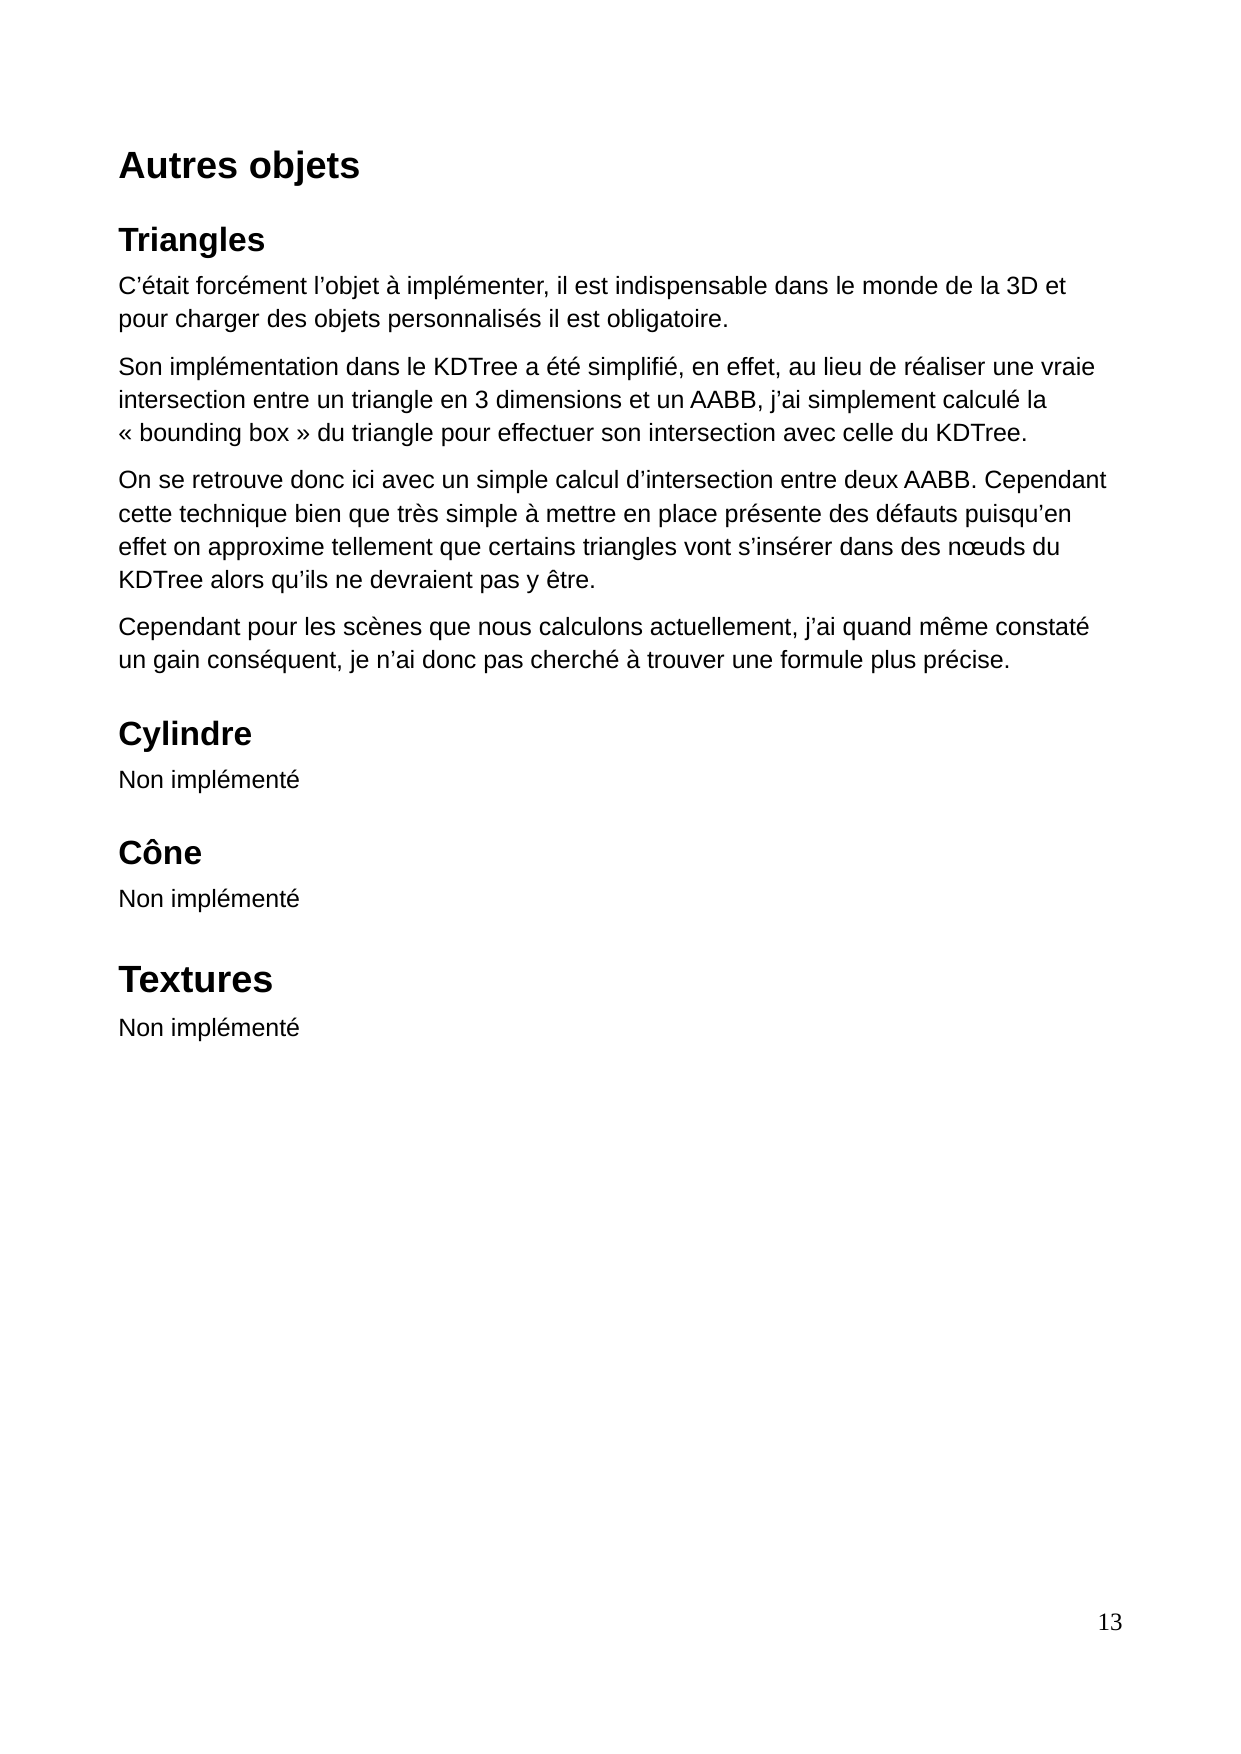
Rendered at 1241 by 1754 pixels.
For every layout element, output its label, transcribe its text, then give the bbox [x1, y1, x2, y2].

text Non implémenté [118, 1013, 1122, 1042]
subtitle Autres objets [118, 143, 1122, 187]
text Cependant pour les scènes que nous calculons actuellement, j’ai quand même constaté un gain conséquent, je n’ai donc pas cherché à trouver une formule plus précise. [118, 612, 1122, 674]
text On se retrouve donc ici avec un simple calcul d’intersection entre deux AABB. Cependant cette technique bien que très simple à mettre en place présente des défauts puisqu’en effet on approxime tellement que certains triangles vont s’insérer dans des nœuds du KDTree alors qu’ils ne devraient pas y être. [118, 466, 1122, 593]
subtitle Triangles [118, 220, 1122, 259]
text C’était forcément l’objet à implémenter, il est indispensable dans le monde de la 3D et pour charger des objets personnalisés il est obligatoire. [118, 271, 1122, 333]
subtitle Cylindre [118, 714, 1122, 752]
subtitle Cône [118, 833, 1122, 872]
text Non implémenté [118, 765, 1122, 793]
text Non implémenté [118, 884, 1122, 913]
text Son implémentation dans le KDTree a été simplifié, en effet, au lieu de réaliser une vraie intersection entre un triangle en 3 dimensions et un AABB, j’ai simplement calculé la « bounding box » du triangle pour effectuer son intersection avec celle du KDTree. [118, 352, 1122, 447]
subtitle Textures [118, 957, 1122, 1001]
